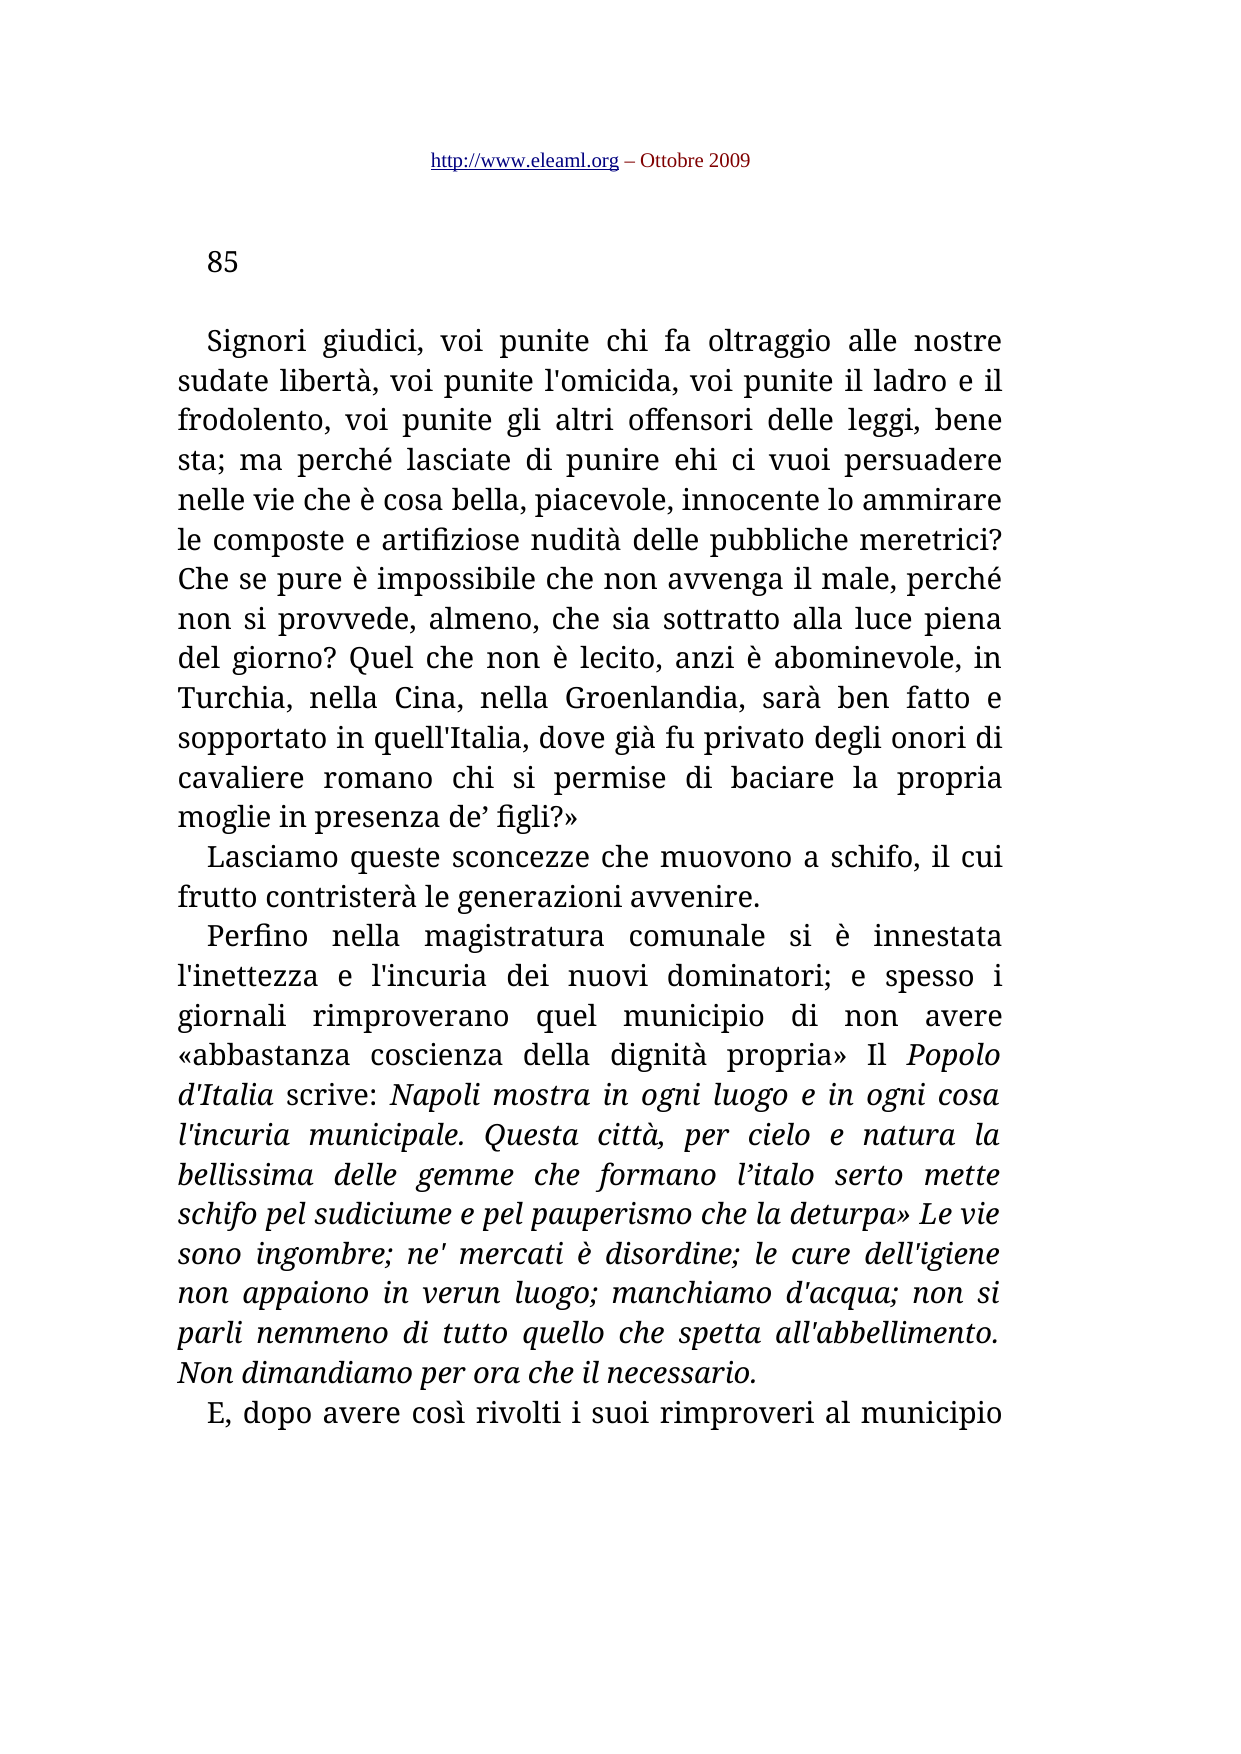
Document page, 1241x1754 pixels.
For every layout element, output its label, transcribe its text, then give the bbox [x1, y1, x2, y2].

text E, dopo avere così rivolti i suoi rimproveri al municipio [177, 1392, 1004, 1432]
text 85 [177, 241, 1004, 281]
text Signori giudici, voi punite chi fa oltraggio alle nostre sudate libertà, voi punite l'omicida, voi punite il ladro e il frodolento, voi punite gli altri offensori delle leggi, bene sta; ma perché lasciate di punire ehi ci vuoi persuadere nelle vie che è cosa bella, piacevole, innocente lo ammirare le composte e artifiziose nudità delle pubbliche meretrici? Che se pure è impossibile che non avvenga il male, perché non si provvede, almeno, che sia sottratto alla luce piena del giorno? Quel che non è lecito, anzi è abominevole, in Turchia, nella Cina, nella Groenlandia, sarà ben fatto e sopportato in quell'Italia, dove già fu privato degli onori di cavaliere romano chi si permise di baciare la propria moglie in presenza de’ figli?» [177, 320, 1004, 836]
text Perfino nella magistratura comunale si è innestata l'inettezza e l'incuria dei nuovi dominatori; e spesso i giornali rimproverano quel municipio di non avere «abbastanza coscienza della dignità propria» Il Popolo d'Italia scrive: Napoli mostra in ogni luogo e in ogni cosa l'incuria municipale. Questa città, per cielo e natura la bellissima delle gemme che formano l’italo serto mette schifo pel sudiciume e pel pauperismo che la deturpa» Le vie sono ingombre; ne' mercati è disordine; le cure dell'igiene non appaiono in verun luogo; manchiamo d'acqua; non si parli nemmeno di tutto quello che spetta all'abbellimento. Non dimandiamo per ora che il necessario. [177, 916, 1004, 1392]
text Lasciamo queste sconcezze che muovono a schifo, il cui frutto contristerà le generazioni avvenire. [177, 836, 1004, 916]
